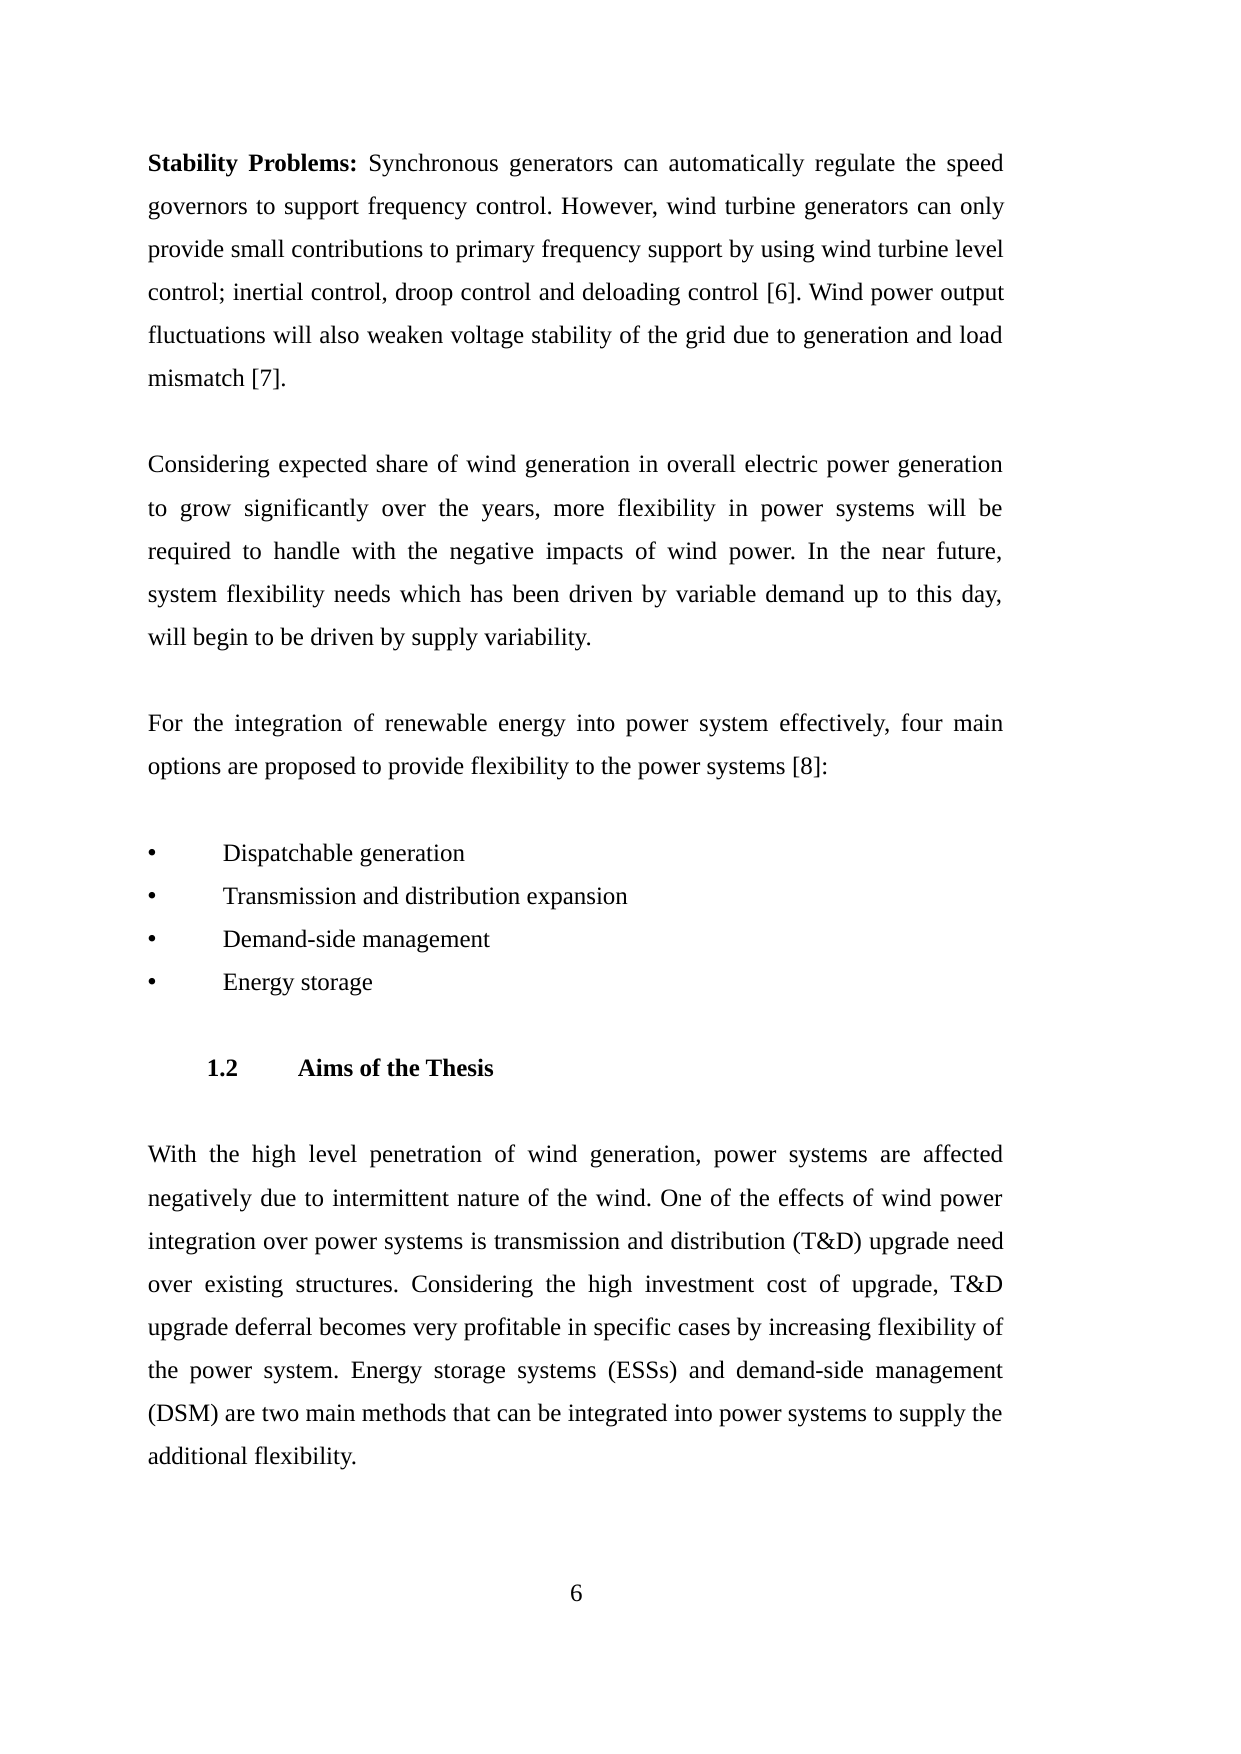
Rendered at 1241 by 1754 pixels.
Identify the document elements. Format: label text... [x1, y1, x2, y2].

list Aims of the Thesis [207, 1053, 1004, 1082]
text For the integration of renewable energy into power system effectively, four main options are proposed to provide flexibility to the power systems [8]: [148, 708, 1004, 780]
list Energy storage [148, 967, 1004, 996]
text Considering expected share of wind generation in overall electric power generation to grow significantly over the years, more flexibility in power systems will be required to handle with the negative impacts of wind power. In the near future, system flexibility needs which has been driven by variable demand up to this day, will begin to be driven by supply variability. [148, 449, 1004, 651]
list Dispatchable generation [148, 838, 1004, 866]
list Demand-side management [148, 924, 1004, 953]
list Transmission and distribution expansion [148, 881, 1004, 909]
text Stability Problems: Synchronous generators can automatically regulate the speed governors to support frequency control. However, wind turbine generators can only provide small contributions to primary frequency support by using wind turbine level control; inertial control, droop control and deloading control [6]. Wind power output fluctuations will also weaken voltage stability of the grid due to generation and load mismatch [7]. [148, 148, 1004, 392]
text With the high level penetration of wind generation, power systems are affected negatively due to intermittent nature of the wind. One of the effects of wind power integration over power systems is transmission and distribution (T&D) upgrade need over existing structures. Considering the high investment cost of upgrade, T&D upgrade deferral becomes very profitable in specific cases by increasing flexibility of the power system. Energy storage systems (ESSs) and demand-side management (DSM) are two main methods that can be integrated into power systems to supply the additional flexibility. [148, 1139, 1004, 1470]
